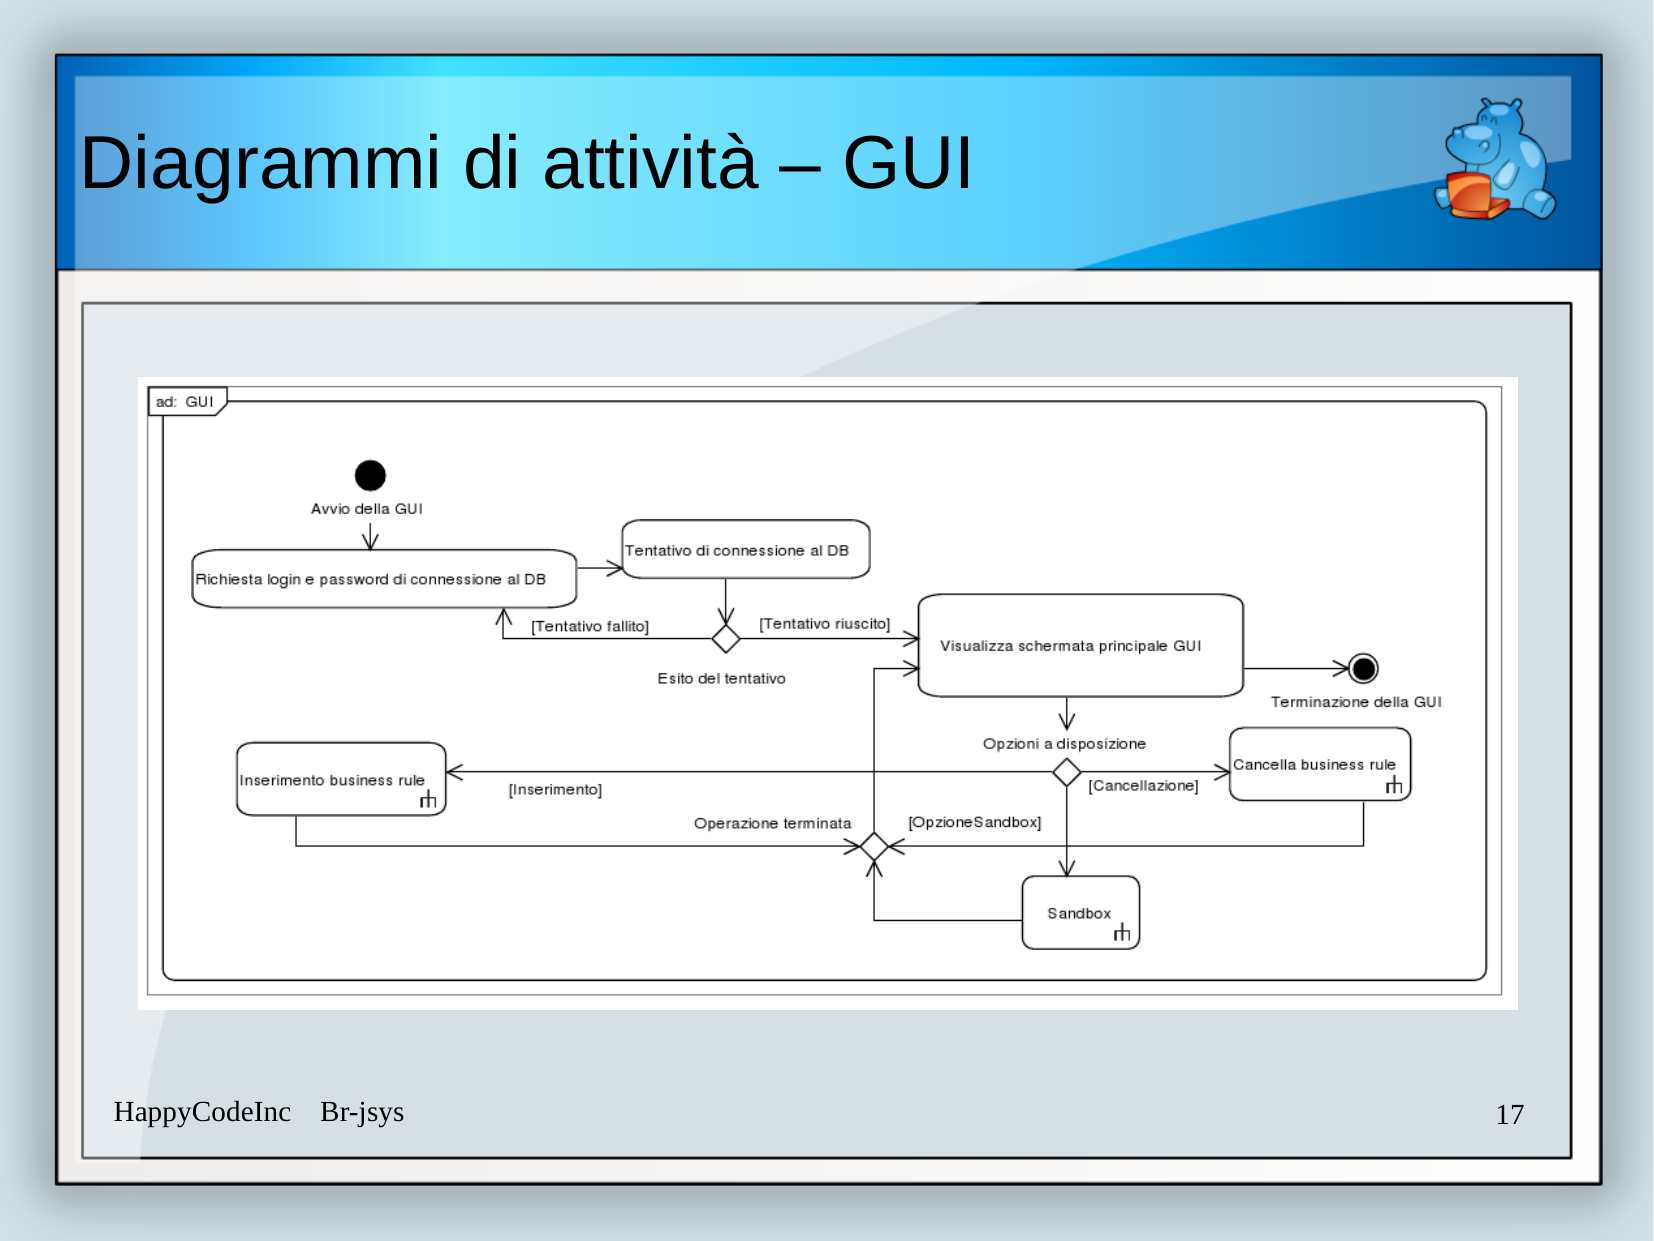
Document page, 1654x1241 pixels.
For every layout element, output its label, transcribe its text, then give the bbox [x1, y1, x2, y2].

picture [0, 0, 1654, 1241]
title Diagrammi di attività – GUI [59, 58, 1388, 266]
